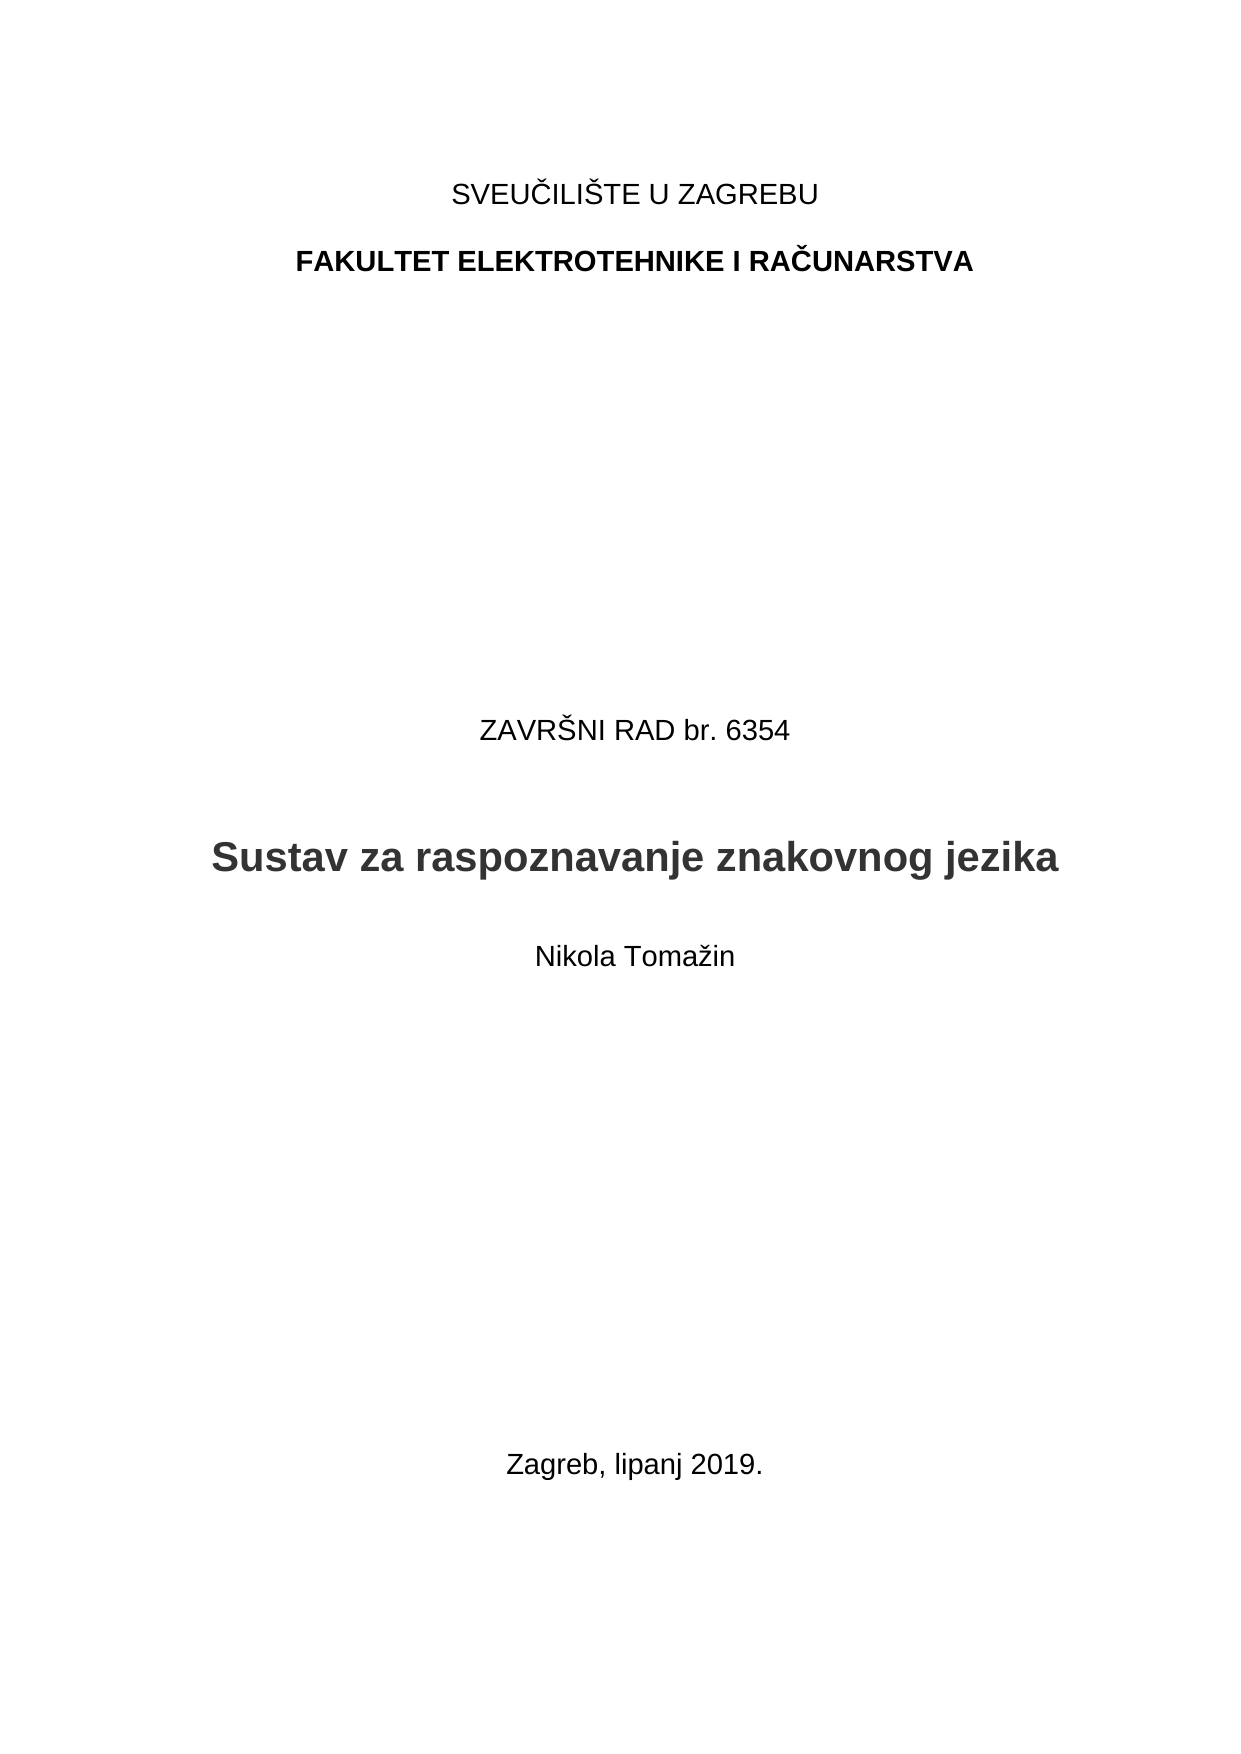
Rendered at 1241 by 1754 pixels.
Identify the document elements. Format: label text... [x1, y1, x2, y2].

text SVEUČILIŠTE U ZAGREBU [207, 177, 1063, 211]
text Zagreb, lipanj 2019. [207, 1447, 1063, 1481]
text Nikola Tomažin [207, 939, 1063, 972]
text ZAVRŠNI RAD br. 6354 [207, 713, 1063, 747]
text Sustav za raspoznavanje znakovnog jezika [207, 780, 1063, 881]
text FAKULTET ELEKTROTEHNIKE I RAČUNARSTVA [207, 244, 1063, 278]
